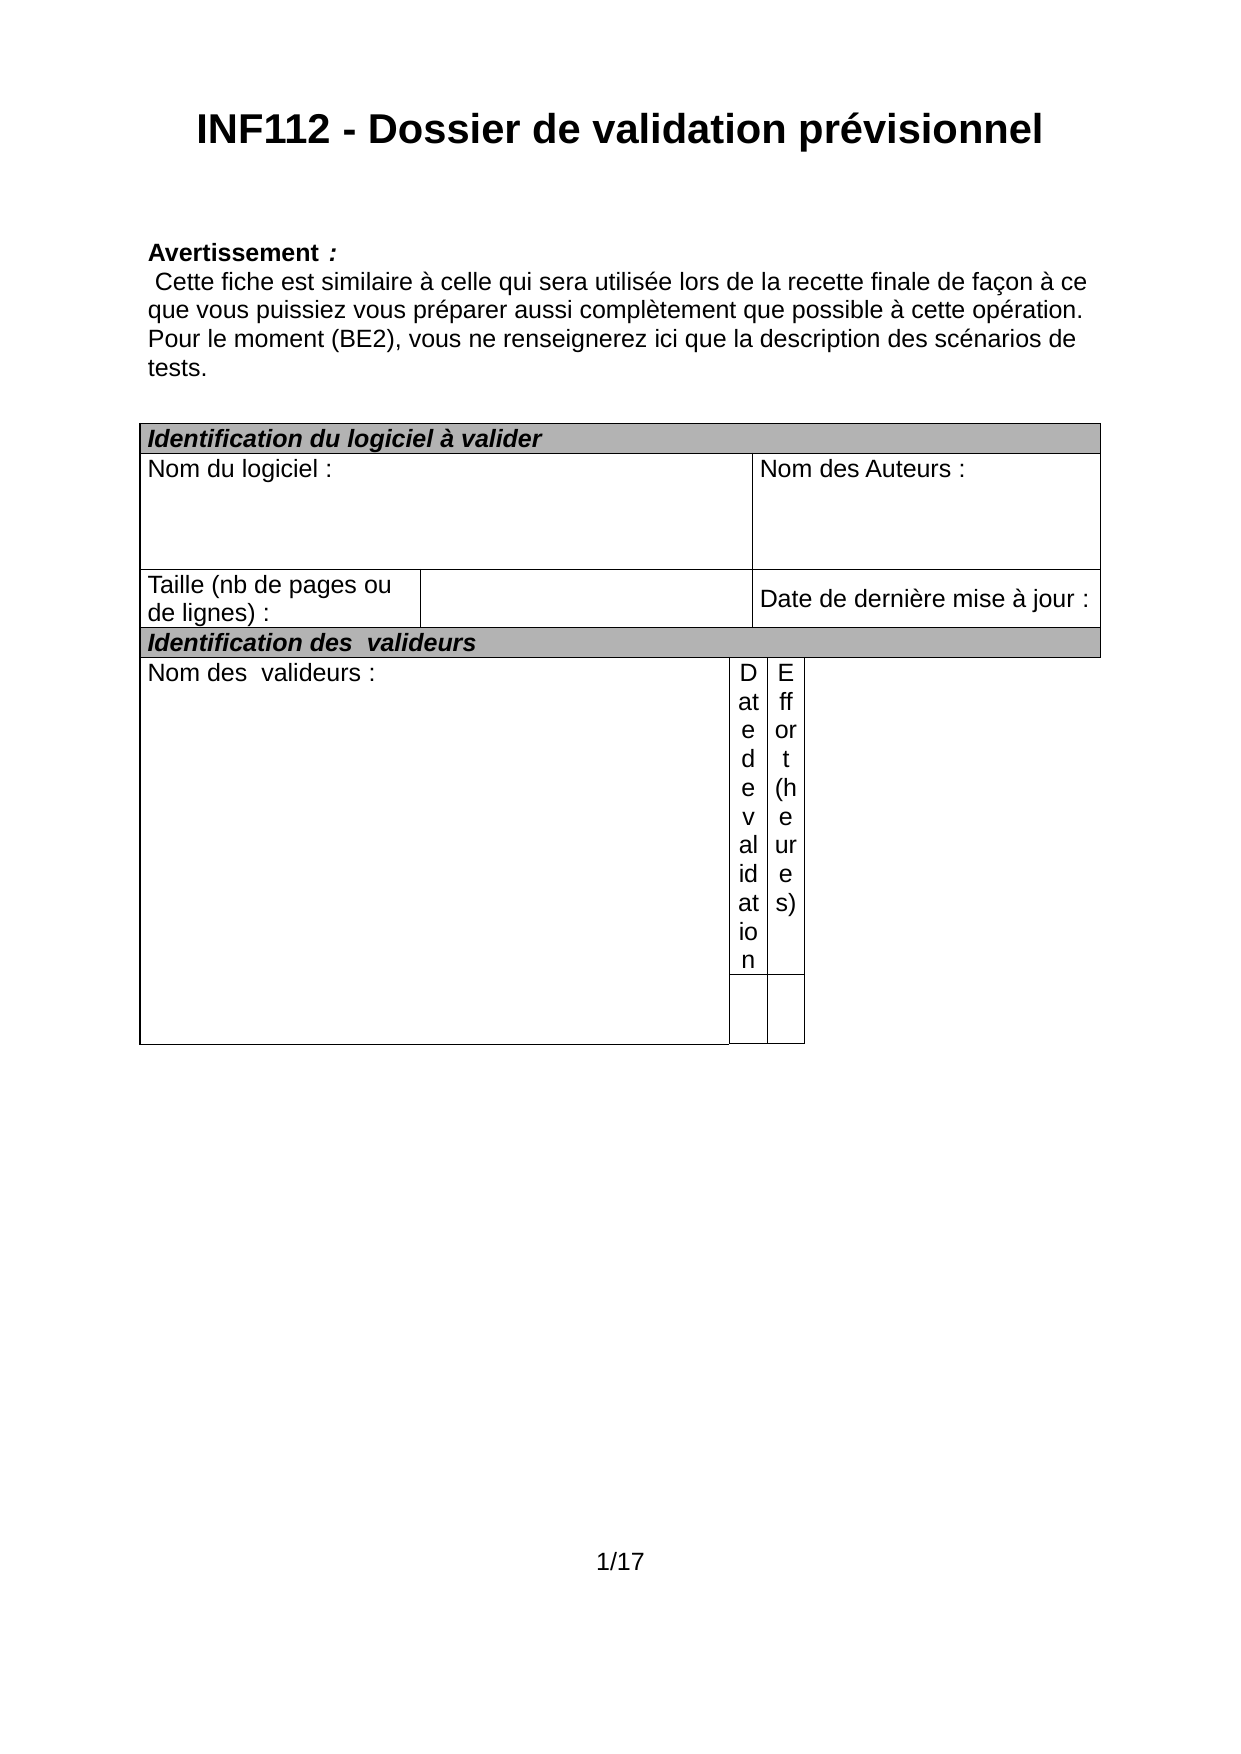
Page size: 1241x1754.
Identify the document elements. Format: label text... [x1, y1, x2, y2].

table_cell Nom du logiciel : [141, 454, 752, 569]
table_cell [768, 975, 804, 1042]
table_cell Nom des Auteurs : [753, 454, 1100, 569]
table_cell Taille (nb de pages ou de lignes) : [141, 570, 420, 627]
table_cell [805, 658, 1100, 1044]
table_cell Date de dernière mise à jour : [753, 570, 1100, 627]
table_header Identification du logiciel à valider [141, 424, 1100, 453]
table_header Date de validation [730, 658, 767, 974]
table_header Effort (heures) [768, 658, 804, 974]
table_cell [730, 975, 767, 1042]
table_cell [421, 570, 752, 627]
table_cell Nom des valideurs : [141, 658, 728, 1044]
text Cette fiche est similaire à celle qui sera utilisée lors de la recette finale de façon à ce que vous puissiez vous préparer aussi complètement que possible à cette opération. Pour le moment (BE2), vous ne renseignerez ici que la description des scénarios de tests. [148, 267, 1092, 382]
title INF112 - Dossier de validation prévisionnel [148, 104, 1092, 152]
subtitle Avertissement : [148, 238, 1092, 267]
table_cell Identification des valideurs [141, 628, 1100, 657]
